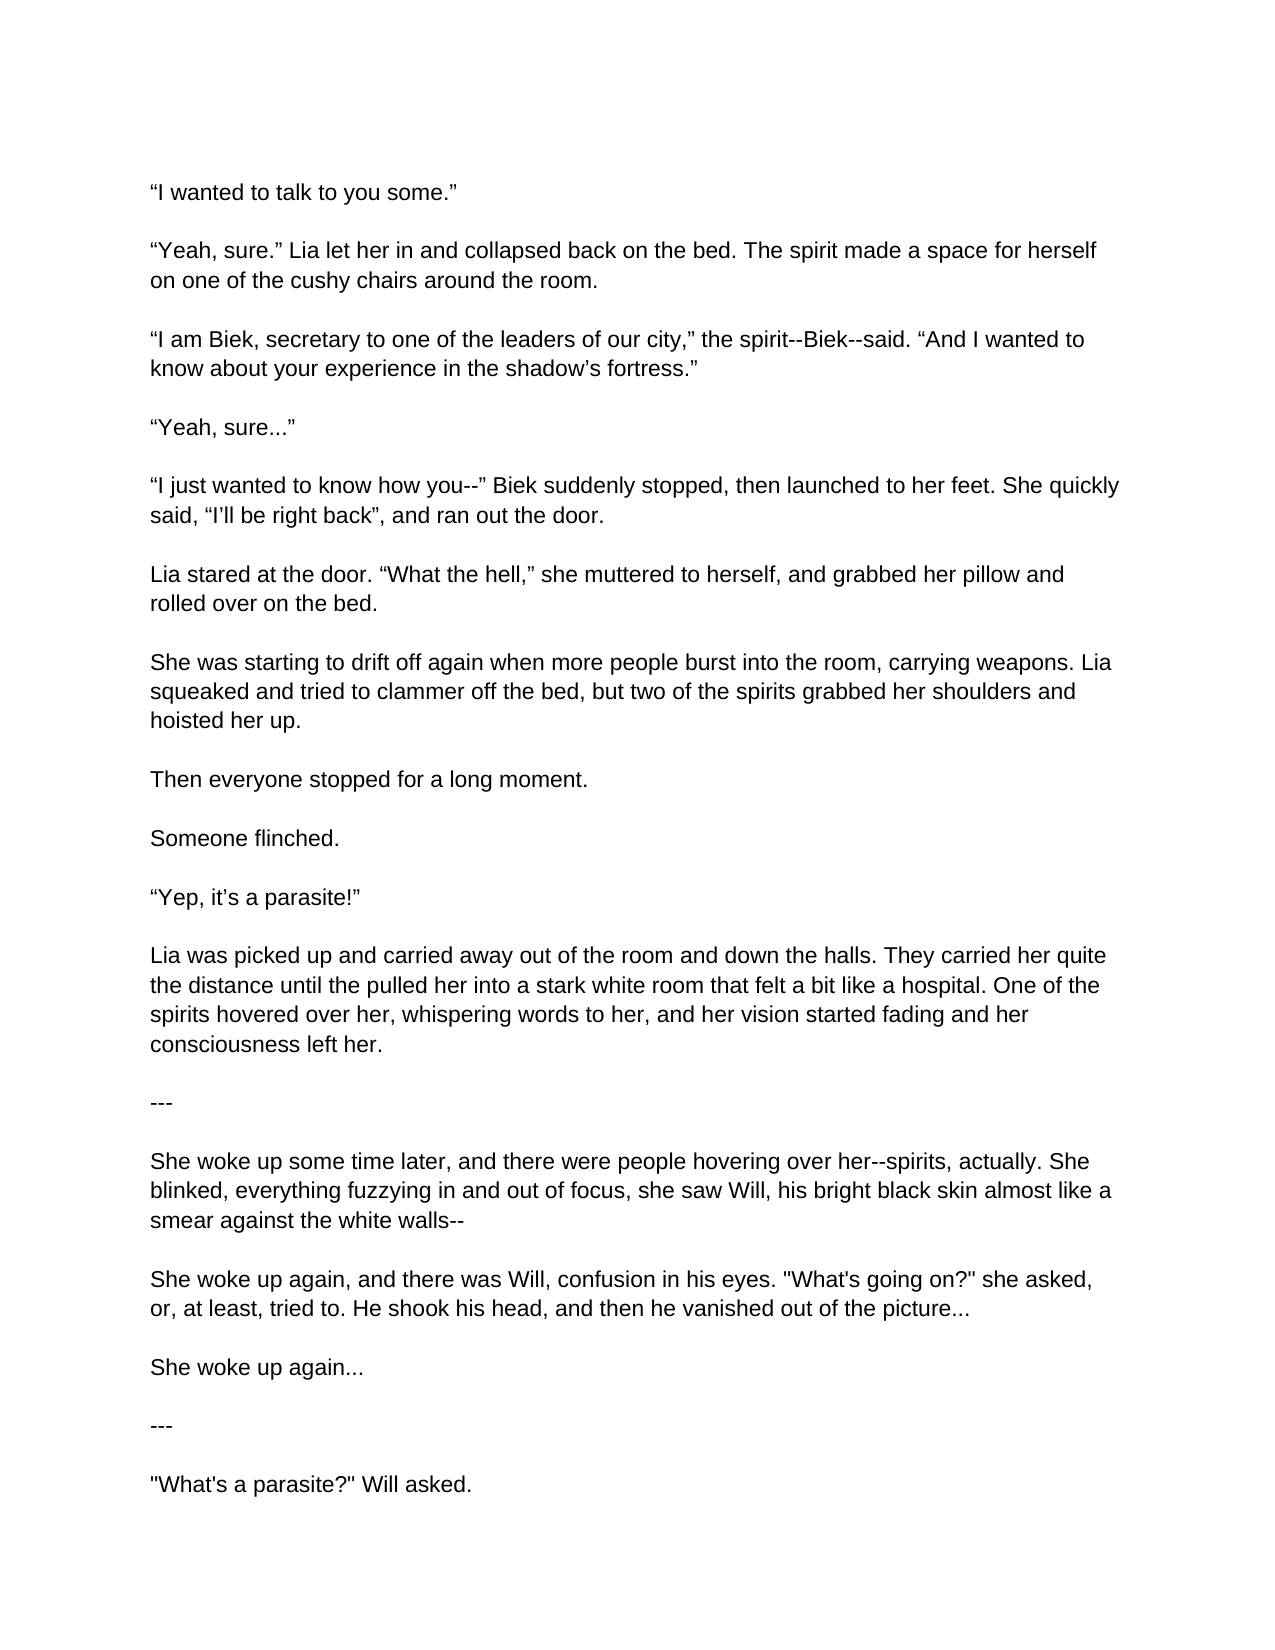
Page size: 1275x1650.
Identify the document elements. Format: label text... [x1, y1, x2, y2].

text “Yeah, sure...” [150, 414, 1125, 440]
text “Yep, it’s a parasite!” [150, 884, 1125, 910]
text Then everyone stopped for a long moment. [150, 767, 1125, 792]
text Lia stared at the door. “What the hell,” she muttered to herself, and grabbed her pillow and rolled over on the bed. [150, 561, 1125, 616]
text “Yeah, sure.” Lia let her in and collapsed back on the bed. The spirit made a space for herself on one of the cushy chairs around the room. [150, 238, 1125, 293]
text She woke up some time later, and there were people hovering over her--spirits, actually. She blinked, everything fuzzying in and out of focus, she saw Will, his bright black skin almost like a smear against the white walls-- [150, 1149, 1125, 1233]
text She woke up again, and there was Will, confusion in his eyes. "What's going on?" she asked, or, at least, tried to. He shook his head, and then he vanished out of the picture... [150, 1266, 1125, 1321]
text She woke up again... [150, 1354, 1125, 1380]
text “I just wanted to know how you--” Biek suddenly stopped, then launched to her feet. She quickly said, “I’ll be right back”, and ran out the door. [150, 473, 1125, 528]
text Lia was picked up and carried away out of the room and down the halls. They carried her quite the distance until the pulled her into a stark white room that felt a bit like a hospital. One of the spirits hovered over her, whispering words to her, and her vision started fading and her consciousness left her. [150, 943, 1125, 1057]
text She was starting to drift off again when more people burst into the room, carrying weapons. Lia squeaked and tried to clammer off the bed, but two of the spirits grabbed her shoulders and hoisted her up. [150, 649, 1125, 734]
text --- [150, 1413, 1125, 1439]
text --- [150, 1090, 1125, 1116]
text “I am Biek, secretary to one of the leaders of our city,” the spirit--Biek--said. “And I wanted to know about your experience in the shadow’s fortress.” [150, 326, 1125, 381]
text “I wanted to talk to you some.” [150, 179, 1125, 205]
text "What's a parasite?" Will asked. [150, 1472, 1125, 1497]
text Someone flinched. [150, 826, 1125, 851]
